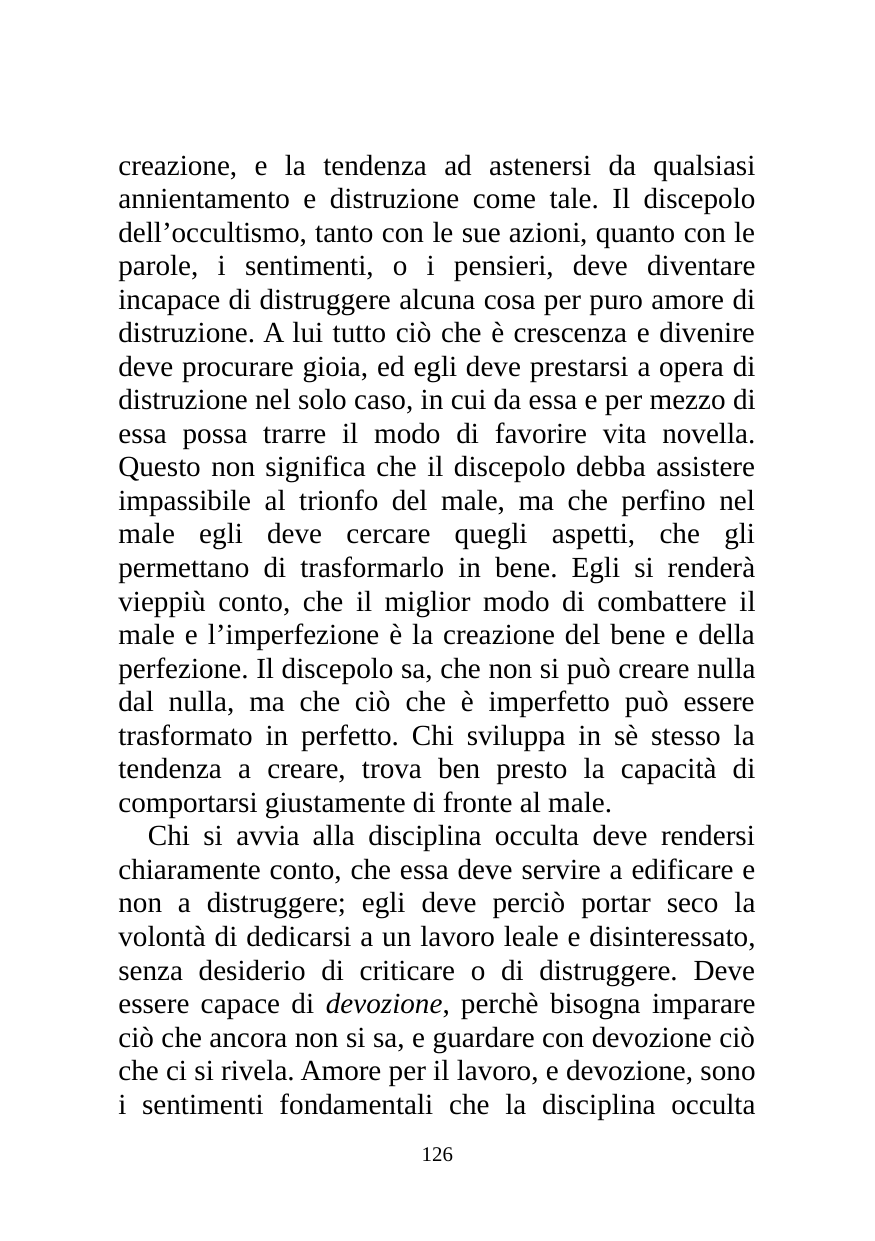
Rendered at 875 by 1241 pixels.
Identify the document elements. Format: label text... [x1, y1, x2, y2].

text creazione, e la tendenza ad astenersi da qualsiasi annientamento e distruzione come tale. Il discepolo dell’occultismo, tanto con le sue azioni, quanto con le parole, i sentimenti, o i pensieri, deve diventare incapace di distruggere alcuna cosa per puro amore di distruzione. A lui tutto ciò che è crescenza e divenire deve procurare gioia, ed egli deve prestarsi a opera di distruzione nel solo caso, in cui da essa e per mezzo di essa possa trarre il modo di favorire vita novella. Questo non significa che il discepolo debba assistere impassibile al trionfo del male, ma che perfino nel male egli deve cercare quegli aspetti, che gli permettano di trasformarlo in bene. Egli si renderà vieppiù conto, che il miglior modo di combattere il male e l’imperfezione è la creazione del bene e della perfezione. Il discepolo sa, che non si può creare nulla dal nulla, ma che ciò che è imperfetto può essere trasformato in perfetto. Chi sviluppa in sè stesso la tendenza a creare, trova ben presto la capacità di comportarsi giustamente di fronte al male. [118, 148, 756, 818]
text Chi si avvia alla disciplina occulta deve rendersi chiaramente conto, che essa deve servire a edificare e non a distruggere; egli deve perciò portar seco la volontà di dedicarsi a un lavoro leale e disinteressato, senza desiderio di criticare o di distruggere. Deve essere capace di devozione, perchè bisogna imparare ciò che ancora non si sa, e guardare con devozione ciò che ci si rivela. Amore per il lavoro, e devozione, sono i sentimenti fondamentali che la disciplina occulta [118, 818, 756, 1120]
